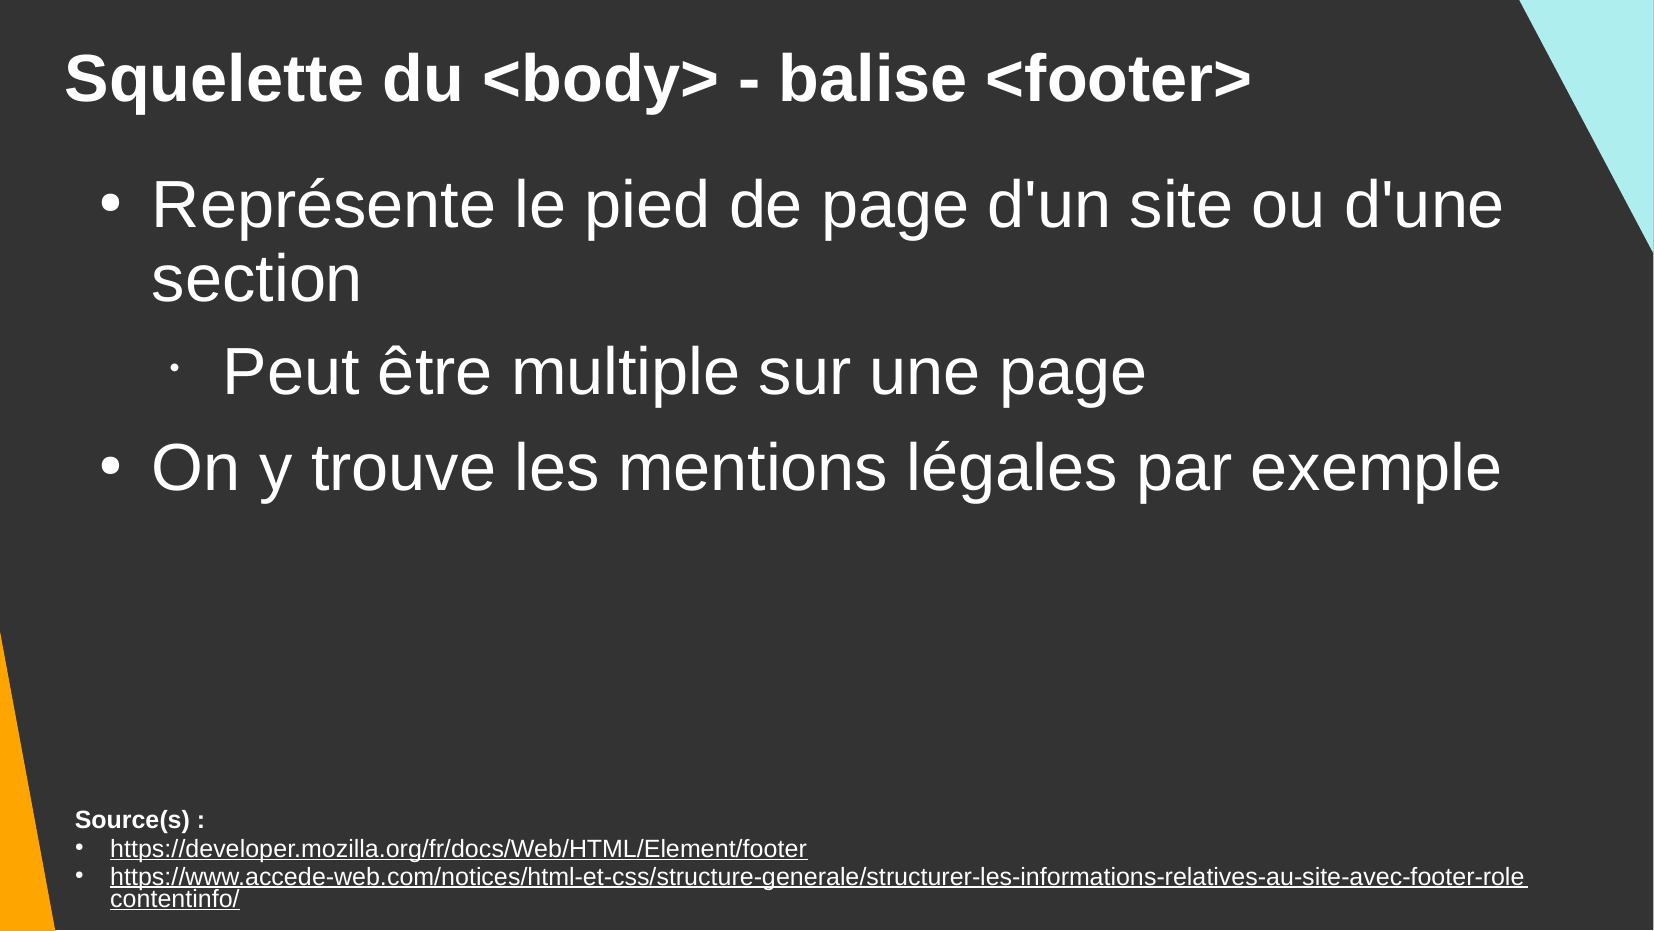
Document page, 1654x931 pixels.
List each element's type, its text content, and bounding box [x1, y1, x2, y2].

text_box [0, 631, 56, 931]
list Représente le pied de page d'un site ou d'une section Peut être multiple sur une page On y trouve les mentions légales par exemple [80, 166, 1635, 626]
text_box [1519, 0, 1654, 255]
title Squelette du <body> - balise <footer> [64, 40, 1553, 125]
text_box Source(s) : https://developer.mozilla.org/fr/docs/Web/HTML/Element/footer https://www.accede-web.com/notices/html-et-css/structure-generale/structurer-les-informations-relatives-au-site-avec-footer-rolecontentinfo/ [60, 798, 1546, 898]
